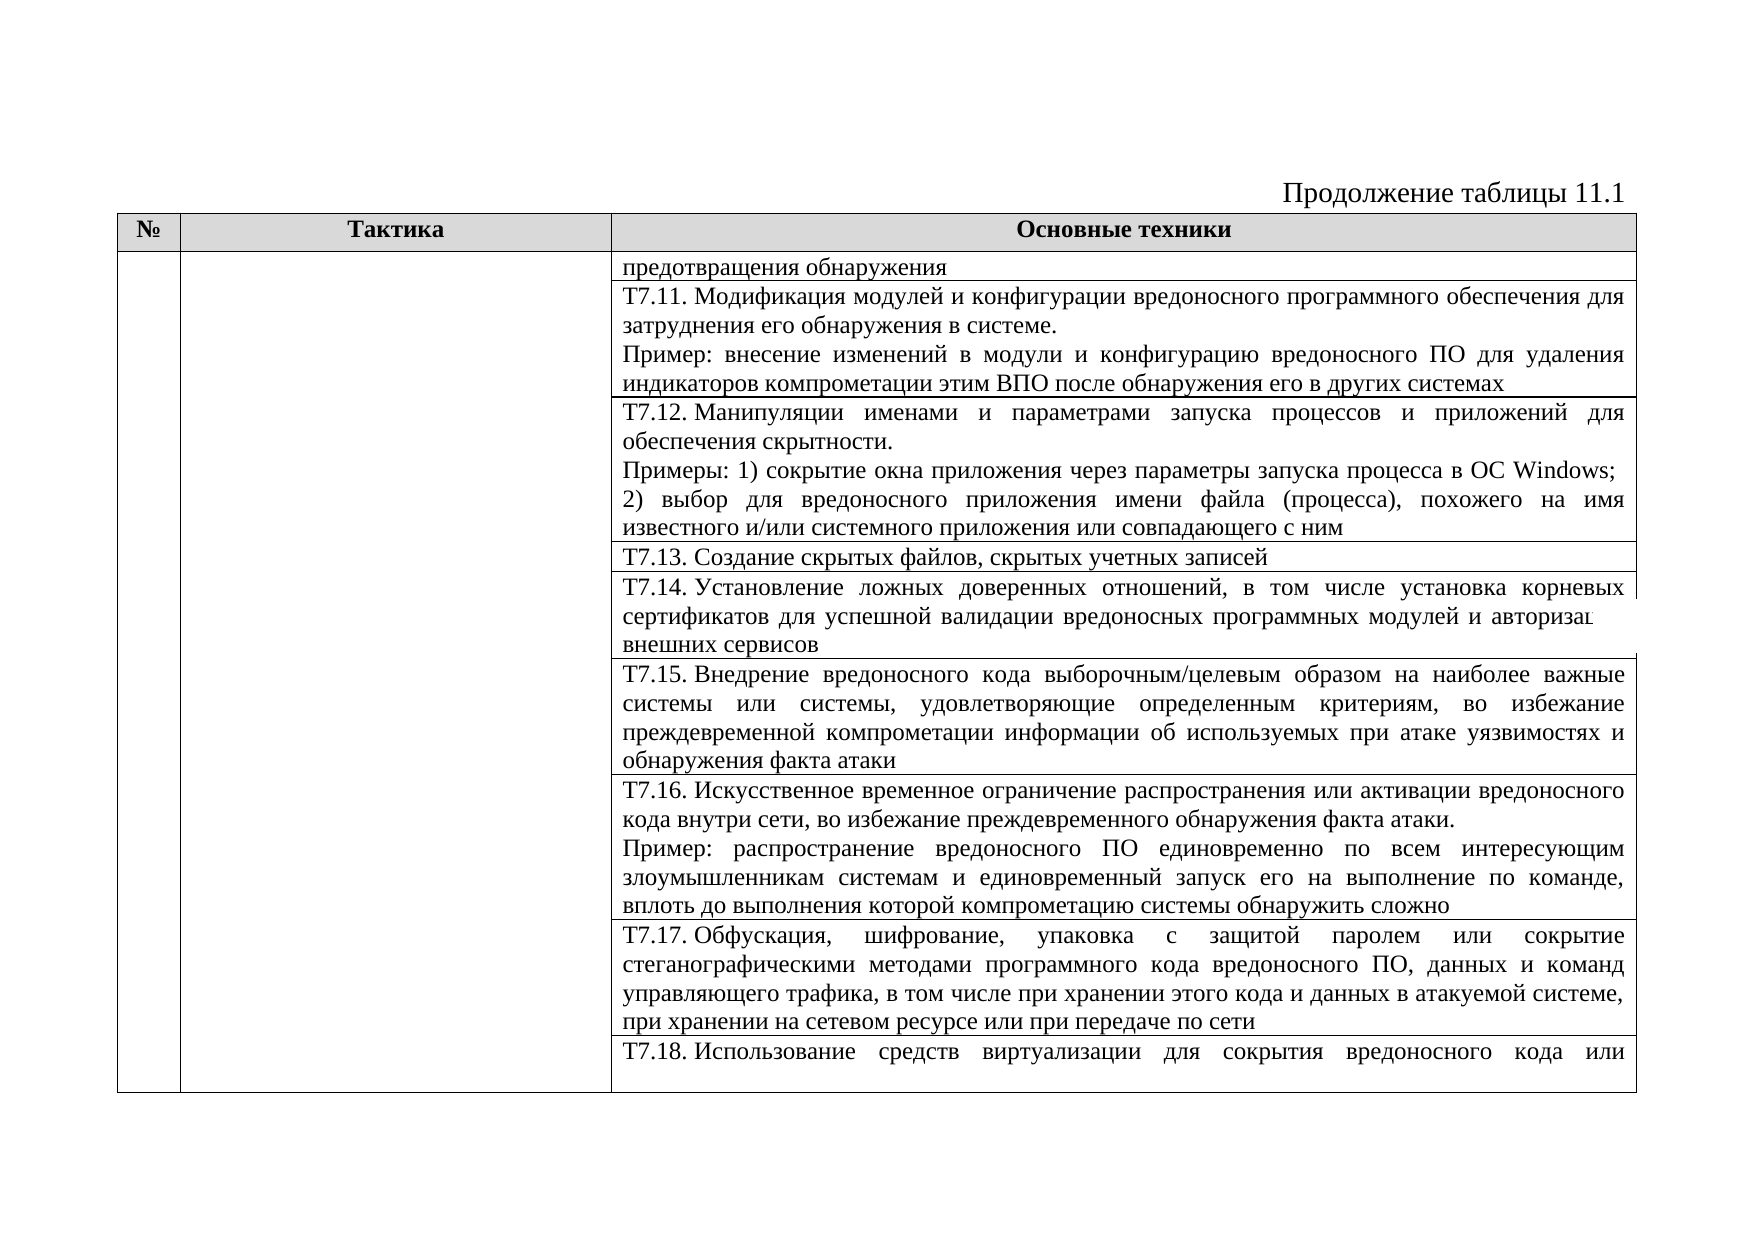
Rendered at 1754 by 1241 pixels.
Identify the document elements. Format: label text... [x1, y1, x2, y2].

table_cell Т7.13. Создание скрытых файлов, скрытых учетных записей [612, 542, 1636, 571]
table_cell Тактика [181, 214, 611, 251]
table_cell [181, 252, 611, 1092]
table_cell [118, 252, 180, 1092]
table_header Продолжение таблицы 11.1 [117, 175, 1637, 213]
table_cell Т7.11. Модификация модулей и конфигурации вредоносного программного обеспечения для затруднения его обнаружения в системе. Пример: внесение изменений в модули и конфигурацию вредоносного ПО для удаления индикаторов компрометации этим ВПО после обнаружения его в других системах [612, 281, 1636, 396]
table_cell № [118, 214, 180, 251]
table_cell Основные техники [612, 214, 1636, 251]
table_cell Т7.12. Манипуляции именами и параметрами запуска процессов и приложений для обеспечения скрытности. Примеры: 1) сокрытие окна приложения через параметры запуска процесса в ОС Windows; 2) выбор для вредоносного приложения имени файла (процесса), похожего на имя известного и/или системного приложения или совпадающего с ним [612, 398, 1636, 541]
table_cell предотвращения обнаружения [612, 252, 1636, 280]
table_cell Т7.17. Обфускация, шифрование, упаковка с защитой паролем или сокрытие стеганографическими методами программного кода вредоносного ПО, данных и команд управляющего трафика, в том числе при хранении этого кода и данных в атакуемой системе, при хранении на сетевом ресурсе или при передаче по сети [612, 920, 1636, 1035]
table_cell Т7.15. Внедрение вредоносного кода выборочным/целевым образом на наиболее важные системы или системы, удовлетворяющие определенным критериям, во избежание преждевременной компрометации информации об используемых при атаке уязвимостях и обнаружения факта атаки [612, 659, 1636, 774]
table_cell Т7.14. Установление ложных доверенных отношений, в том числе установка корневых сертификатов для успешной валидации вредоносных программных модулей и авторизации внешних сервисов [612, 572, 1636, 658]
table_cell Т7.18. Использование средств виртуализации для сокрытия вредоносного кода или [612, 1036, 1636, 1092]
table_cell Т7.16. Искусственное временное ограничение распространения или активации вредоносного кода внутри сети, во избежание преждевременного обнаружения факта атаки. Пример: распространение вредоносного ПО единовременно по всем интересующим злоумышленникам системам и единовременный запуск его на выполнение по команде, вплоть до выполнения которой компрометацию системы обнаружить сложно [612, 775, 1636, 919]
